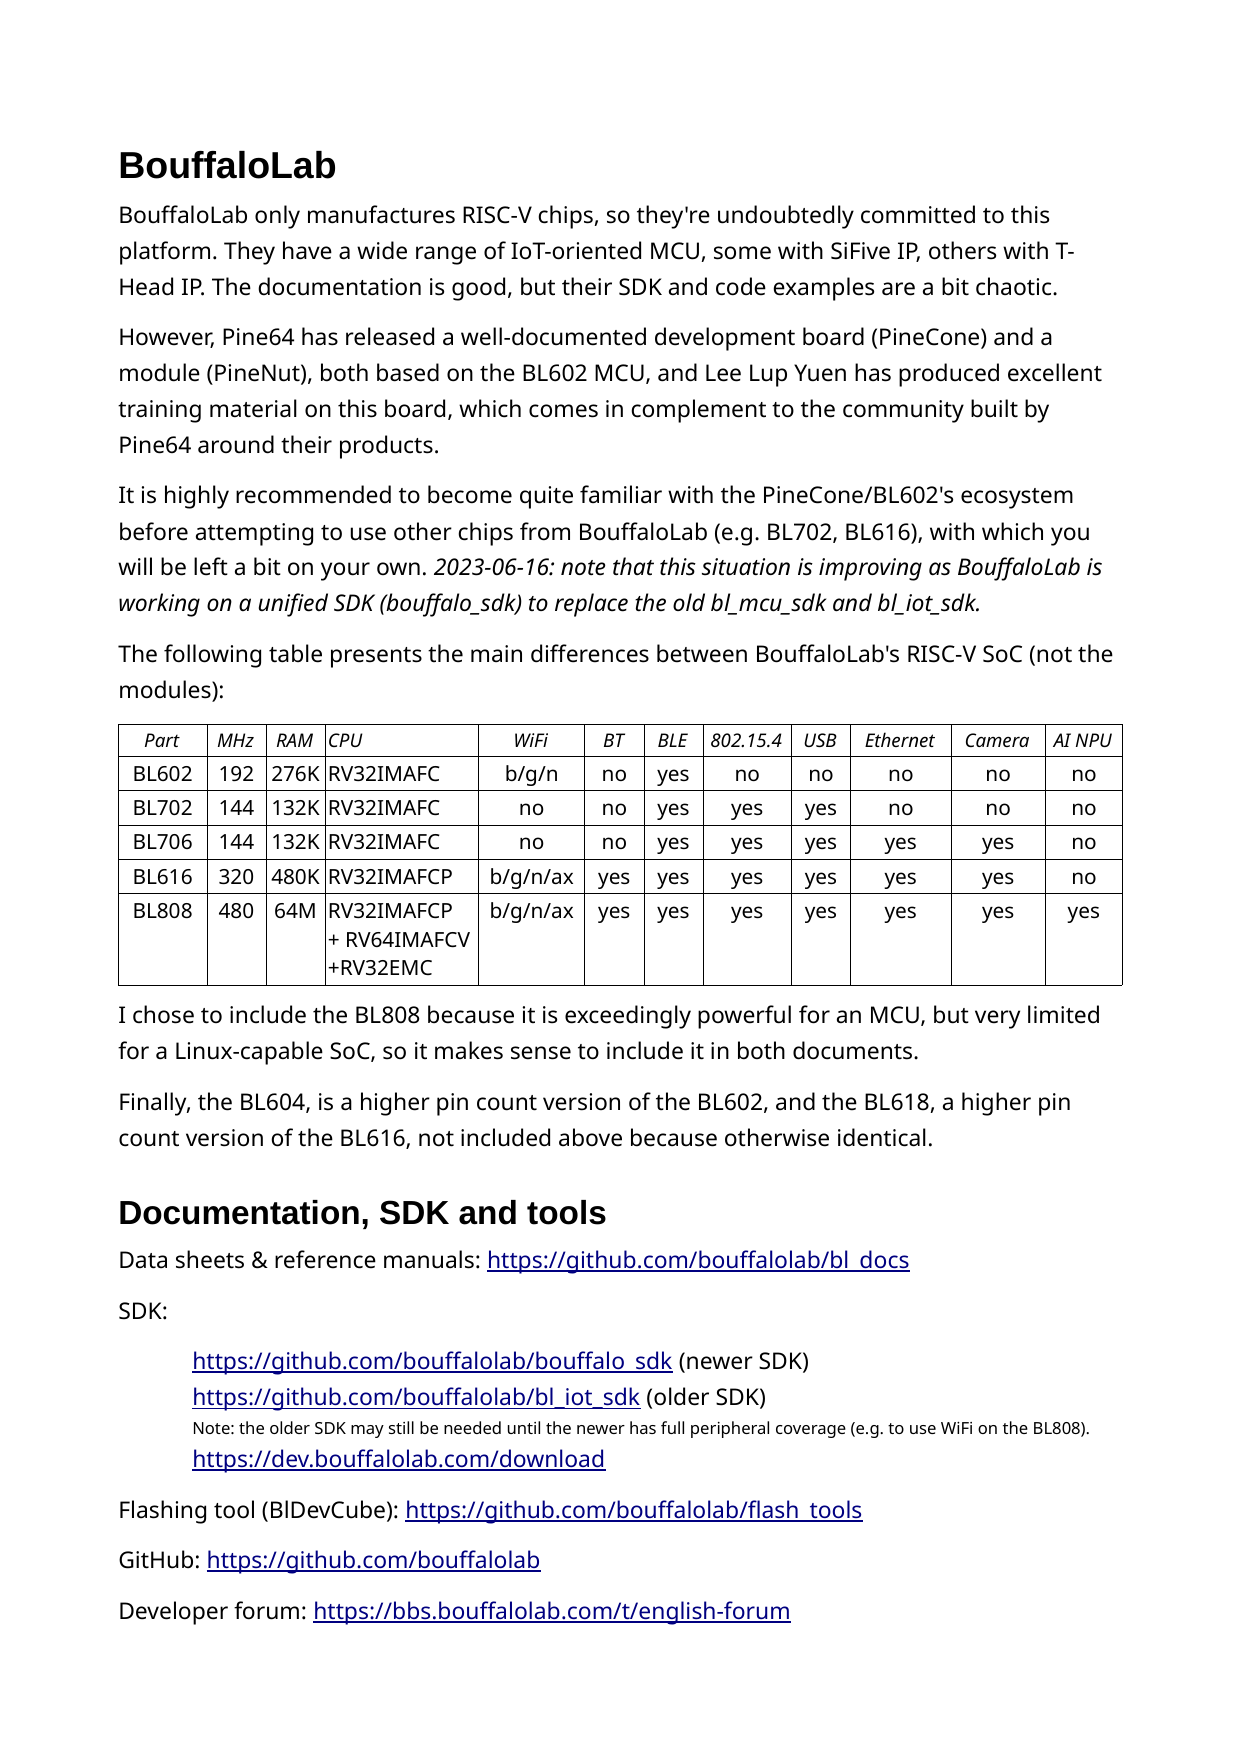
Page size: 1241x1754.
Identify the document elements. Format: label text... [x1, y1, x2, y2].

table_cell yes [851, 894, 951, 984]
table_cell RV32IMAFCP [326, 860, 478, 893]
table_cell 132K [267, 826, 325, 859]
table_cell yes [645, 826, 703, 859]
table_cell no [1046, 757, 1122, 790]
table_cell no [1046, 791, 1122, 824]
table_cell RV32IMAFC [326, 826, 478, 859]
table_cell yes [952, 826, 1045, 859]
table_header Camera [952, 725, 1045, 756]
text I chose to include the BL808 because it is exceedingly powerful for an MCU, but very limited for a Linux-capable SoC, so it makes sense to include it in both documents. [118, 999, 1122, 1067]
table_cell no [1046, 826, 1122, 859]
table_cell 480K [267, 860, 325, 893]
table_cell RV32IMAFC [326, 791, 478, 824]
text https://github.com/bouffalolab/bouffalo_sdk (newer SDK) [192, 1345, 1122, 1376]
text Developer forum: https://bbs.bouffalolab.com/t/english-forum [118, 1594, 1122, 1626]
table_header BT [585, 725, 644, 756]
text https://dev.bouffalolab.com/download [192, 1443, 1122, 1474]
table_cell 192 [208, 757, 266, 790]
table_cell b/g/n [479, 757, 584, 790]
subtitle BouffaloLab [118, 143, 1122, 186]
table_cell 64M [267, 894, 325, 984]
table_cell no [479, 826, 584, 859]
table_cell yes [952, 860, 1045, 893]
table_cell yes [645, 860, 703, 893]
text Note: the older SDK may still be needed until the newer has full peripheral coverage (e.g. to use WiFi on the BL808). [192, 1417, 1122, 1440]
table_cell no [585, 826, 644, 859]
text Finally, the BL604, is a higher pin count version of the BL602, and the BL618, a higher pin count version of the BL616, not included above because otherwise identical. [118, 1086, 1122, 1153]
table_cell yes [704, 860, 791, 893]
table_cell BL808 [119, 894, 207, 984]
text The following table presents the main differences between BouffaloLab's RISC-V SoC (not the modules): [118, 638, 1122, 705]
table_cell yes [792, 791, 850, 824]
table_cell BL706 [119, 826, 207, 859]
table_cell yes [851, 860, 951, 893]
table_header BLE [645, 725, 703, 756]
table_cell yes [952, 894, 1045, 984]
table_cell yes [1046, 894, 1122, 984]
table_cell yes [792, 826, 850, 859]
text https://github.com/bouffalolab/bl_iot_sdk (older SDK) [192, 1381, 1122, 1412]
table_header AI NPU [1046, 725, 1122, 756]
text However, Pine64 has released a well-documented development board (PineCone) and a module (PineNut), both based on the BL602 MCU, and Lee Lup Yuen has produced excellent training material on this board, which comes in complement to the community built by Pine64 around their products. [118, 321, 1122, 460]
table_header Ethernet [851, 725, 951, 756]
table_header USB [792, 725, 850, 756]
table_cell 144 [208, 791, 266, 824]
table_cell BL616 [119, 860, 207, 893]
table_header WiFi [479, 725, 584, 756]
table_cell yes [792, 894, 850, 984]
table_header CPU [326, 725, 478, 756]
table_cell 480 [208, 894, 266, 984]
table_cell b/g/n/ax [479, 894, 584, 984]
table_cell 144 [208, 826, 266, 859]
table_cell no [479, 791, 584, 824]
table_cell no [704, 757, 791, 790]
table_cell BL602 [119, 757, 207, 790]
table_cell 132K [267, 791, 325, 824]
table_cell yes [585, 860, 644, 893]
table_cell no [952, 791, 1045, 824]
table_cell yes [645, 894, 703, 984]
table_cell no [851, 791, 951, 824]
table_header Part [119, 725, 207, 756]
text SDK: [118, 1294, 1122, 1326]
table_cell yes [704, 791, 791, 824]
table_cell yes [792, 860, 850, 893]
table_cell 320 [208, 860, 266, 893]
table_cell b/g/n/ax [479, 860, 584, 893]
table_cell RV32IMAFC [326, 757, 478, 790]
table_cell no [1046, 860, 1122, 893]
table_cell RV32IMAFCP + RV64IMAFCV +RV32EMC [326, 894, 478, 984]
subtitle Documentation, SDK and tools [118, 1193, 1122, 1232]
table_cell yes [645, 757, 703, 790]
text BouffaloLab only manufactures RISC-V chips, so they're undoubtedly committed to this platform. They have a wide range of IoT-oriented MCU, some with SiFive IP, others with T-Head IP. The documentation is good, but their SDK and code examples are a bit chaotic. [118, 199, 1122, 302]
table_cell yes [851, 826, 951, 859]
text GitHub: https://github.com/bouffalolab [118, 1544, 1122, 1575]
table_cell no [851, 757, 951, 790]
table_header RAM [267, 725, 325, 756]
table_cell no [585, 757, 644, 790]
table_cell yes [585, 894, 644, 984]
table_header MHz [208, 725, 266, 756]
table_cell yes [704, 894, 791, 984]
table_cell yes [704, 826, 791, 859]
text Flashing tool (BlDevCube): https://github.com/bouffalolab/flash_tools [118, 1493, 1122, 1525]
table_cell no [792, 757, 850, 790]
text Data sheets & reference manuals: https://github.com/bouffalolab/bl_docs [118, 1244, 1122, 1275]
table_cell BL702 [119, 791, 207, 824]
text It is highly recommended to become quite familiar with the PineCone/BL602's ecosystem before attempting to use other chips from BouffaloLab (e.g. BL702, BL616), with which you will be left a bit on your own. 2023-06-16: note that this situation is improving as BouffaloLab is working on a unified SDK (bouffalo_sdk) to replace the old bl_mcu_sdk and bl_iot_sdk. [118, 479, 1122, 618]
table_header 802.15.4 [704, 725, 791, 756]
table_cell 276K [267, 757, 325, 790]
table_cell no [585, 791, 644, 824]
table_cell no [952, 757, 1045, 790]
table_cell yes [645, 791, 703, 824]
